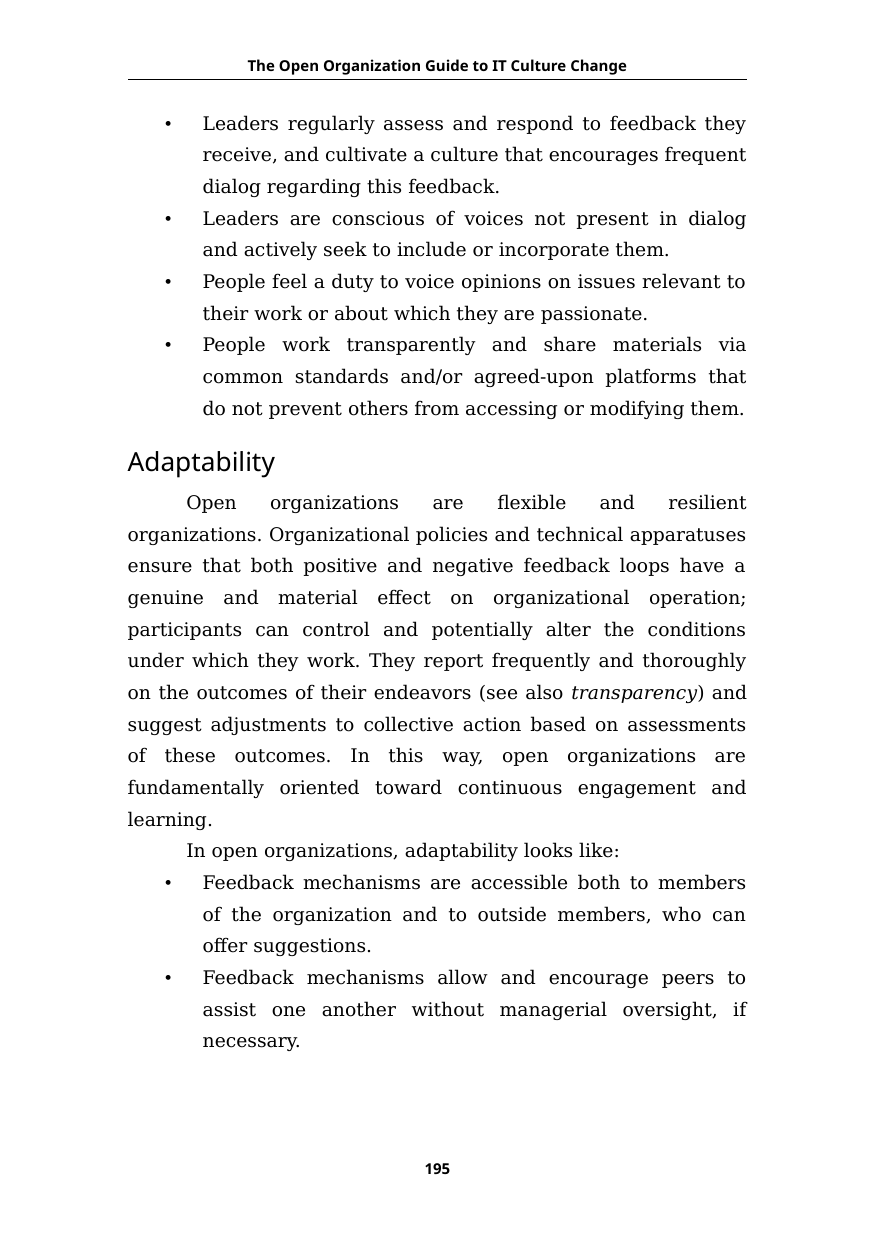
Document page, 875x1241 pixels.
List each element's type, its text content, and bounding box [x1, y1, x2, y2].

subtitle Adaptability [127, 444, 747, 479]
list People feel a duty to voice opinions on issues relevant to their work or about which they are passionate. [165, 271, 747, 324]
text In open organizations, adaptability looks like: [127, 840, 747, 862]
text Open organizations are flexible and resilient organizations. Organizational policies and technical apparatuses ensure that both positive and negative feedback loops have a genuine and material effect on organizational operation; participants can control and potentially alter the conditions under which they work. They report frequently and thoroughly on the outcomes of their endeavors (see also transparency) and suggest adjustments to collective action based on assessments of these outcomes. In this way, open organizations are fundamentally oriented toward continuous engagement and learning. [127, 492, 747, 831]
list Feedback mechanisms allow and encourage peers to assist one another without managerial oversight, if necessary. [165, 967, 747, 1052]
list People work transparently and share materials via common standards and/or agreed-upon platforms that do not prevent others from accessing or modifying them. [165, 334, 747, 419]
list Leaders regularly assess and respond to feedback they receive, and cultivate a culture that encourages frequent dialog regarding this feedback. [165, 112, 747, 198]
list Leaders are conscious of voices not present in dialog and actively seek to include or incorporate them. [165, 207, 747, 261]
list Feedback mechanisms are accessible both to members of the organization and to outside members, who can offer suggestions. [165, 872, 747, 957]
